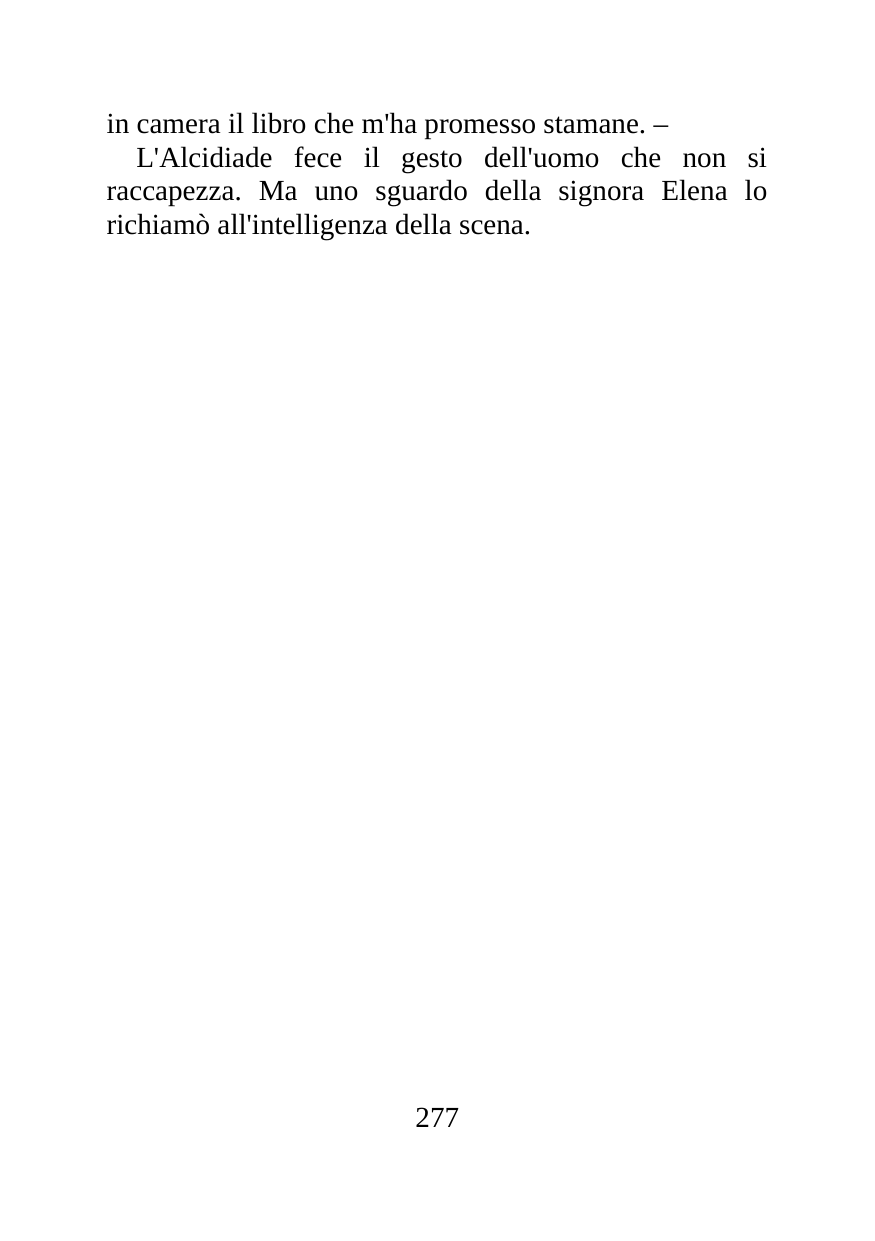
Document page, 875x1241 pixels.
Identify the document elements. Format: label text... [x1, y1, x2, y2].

text in camera il libro che m'ha promesso stamane. ‒ [106, 106, 768, 140]
text L'Alcidiade fece il gesto dell'uomo che non si raccapezza. Ma uno sguardo della signora Elena lo richiamò all'intelligenza della scena. [106, 140, 768, 241]
